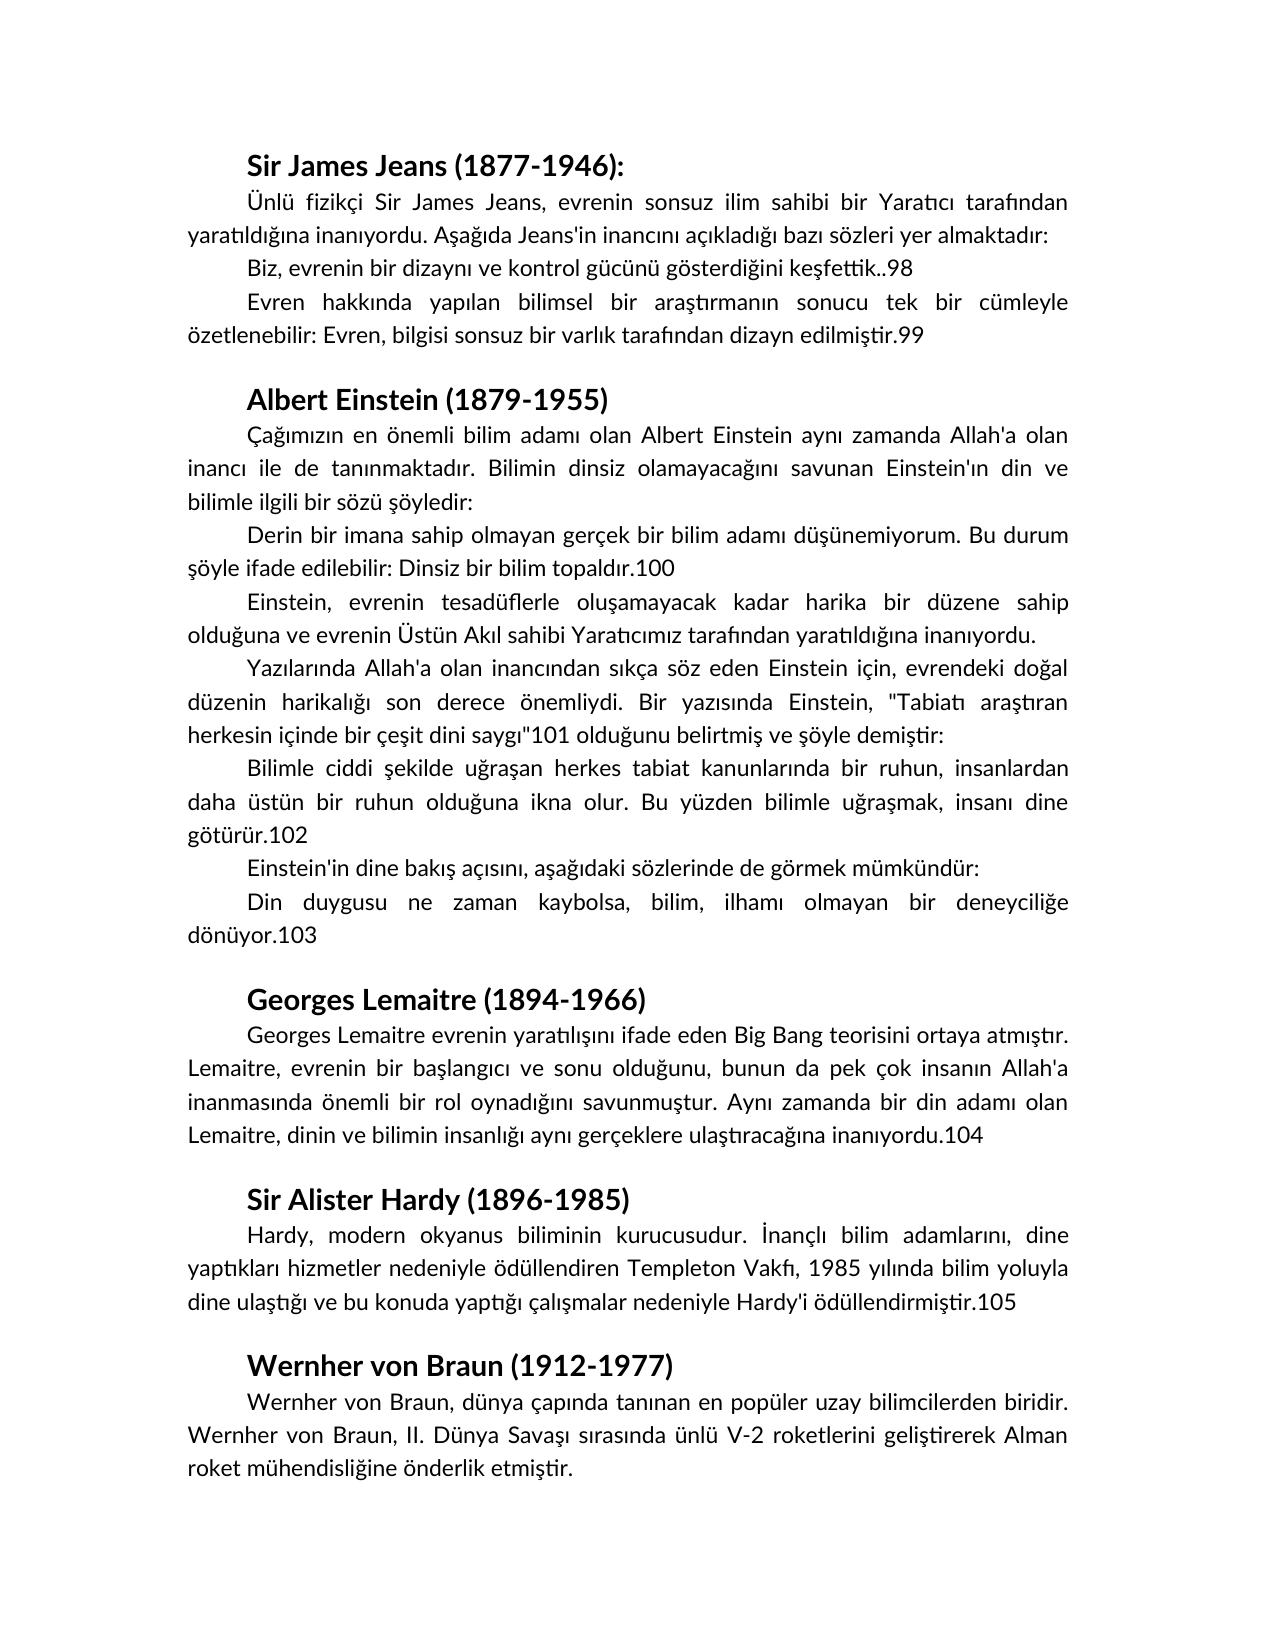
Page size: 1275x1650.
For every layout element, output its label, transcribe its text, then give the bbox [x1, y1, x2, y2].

text Ünlü fizikçi Sir James Jeans, evrenin sonsuz ilim sahibi bir Yaratıcı tarafından yaratıldığına inanıyordu. Aşağıda Jeans'in inancını açıkladığı bazı sözleri yer almaktadır: [187, 183, 1070, 250]
text Yazılarında Allah'a olan inancından sıkça söz eden Einstein için, evrendeki doğal düzenin harikalığı son derece önemliydi. Bir yazısında Einstein, "Tabiatı araştıran herkesin içinde bir çeşit dini saygı"101 olduğunu belirtmiş ve şöyle demiştir: [187, 650, 1070, 750]
text Bilimle ciddi şekilde uğraşan herkes tabiat kanunlarında bir ruhun, insanlardan daha üstün bir ruhun olduğuna ikna olur. Bu yüzden bilimle uğraşmak, insanı dine götürür.102 [187, 750, 1070, 850]
text Sir Alister Hardy (1896-1985) [187, 1183, 1070, 1217]
text Wernher von Braun (1912-1977) [187, 1350, 1070, 1383]
text Einstein'in dine bakış açısını, aşağıdaki sözlerinde de görmek mümkündür: [187, 850, 1070, 883]
text Din duygusu ne zaman kaybolsa, bilim, ilhamı olmayan bir deneyciliğe dönüyor.103 [187, 883, 1070, 950]
text Sir James Jeans (1877-1946): [187, 150, 1070, 183]
text Georges Lemaitre (1894-1966) [187, 983, 1070, 1017]
text Hardy, modern okyanus biliminin kurucusudur. İnançlı bilim adamlarını, dine yaptıkları hizmetler nedeniyle ödüllendiren Templeton Vakfı, 1985 yılında bilim yoluyla dine ulaştığı ve bu konuda yaptığı çalışmalar nedeniyle Hardy'i ödüllendirmiştir.105 [187, 1217, 1070, 1317]
text Albert Einstein (1879-1955) [187, 383, 1070, 417]
text Wernher von Braun, dünya çapında tanınan en popüler uzay bilimcilerden biridir. Wernher von Braun, II. Dünya Savaşı sırasında ünlü V-2 roketlerini geliştirerek Alman roket mühendisliğine önderlik etmiştir. [187, 1383, 1070, 1483]
text Einstein, evrenin tesadüflerle oluşamayacak kadar harika bir düzene sahip olduğuna ve evrenin Üstün Akıl sahibi Yaratıcımız tarafından yaratıldığına inanıyordu. [187, 583, 1070, 650]
text Derin bir imana sahip olmayan gerçek bir bilim adamı düşünemiyorum. Bu durum şöyle ifade edilebilir: Dinsiz bir bilim topaldır.100 [187, 517, 1070, 583]
text Çağımızın en önemli bilim adamı olan Albert Einstein aynı zamanda Allah'a olan inancı ile de tanınmaktadır. Bilimin dinsiz olamayacağını savunan Einstein'ın din ve bilimle ilgili bir sözü şöyledir: [187, 417, 1070, 517]
text Georges Lemaitre evrenin yaratılışını ifade eden Big Bang teorisini ortaya atmıştır. Lemaitre, evrenin bir başlangıcı ve sonu olduğunu, bunun da pek çok insanın Allah'a inanmasında önemli bir rol oynadığını savunmuştur. Aynı zamanda bir din adamı olan Lemaitre, dinin ve bilimin insanlığı aynı gerçeklere ulaştıracağına inanıyordu.104 [187, 1017, 1070, 1150]
text Biz, evrenin bir dizaynı ve kontrol gücünü gösterdiğini keşfettik..98 [187, 250, 1070, 283]
text Evren hakkında yapılan bilimsel bir araştırmanın sonucu tek bir cümleyle özetlenebilir: Evren, bilgisi sonsuz bir varlık tarafından dizayn edilmiştir.99 [187, 283, 1070, 350]
